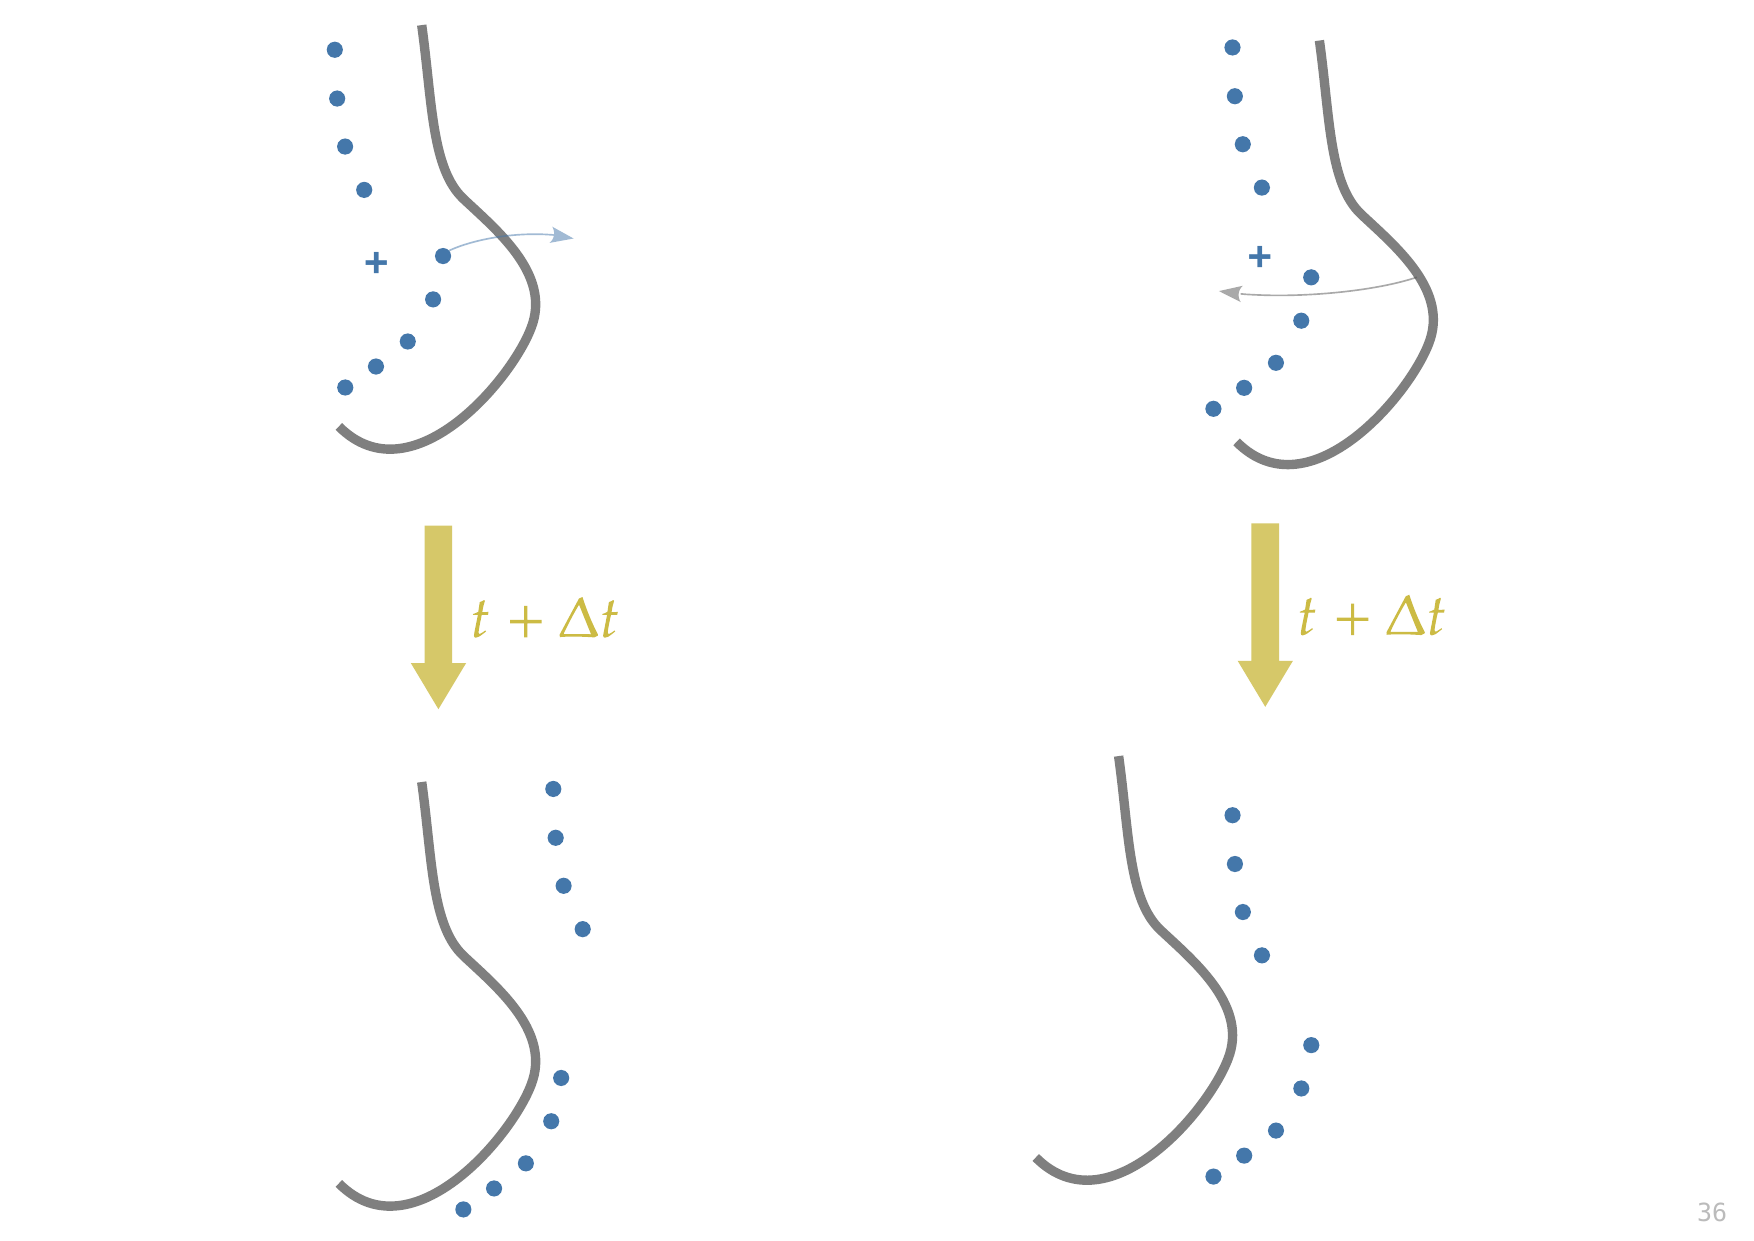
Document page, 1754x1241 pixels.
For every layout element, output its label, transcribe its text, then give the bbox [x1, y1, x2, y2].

text_box [425, 291, 442, 308]
text_box [1205, 1168, 1222, 1185]
text_box [1429, 597, 1445, 636]
text_box [337, 379, 354, 396]
text_box [1299, 597, 1316, 636]
text_box [1267, 1122, 1285, 1139]
text_box [410, 525, 467, 710]
text_box [1236, 379, 1253, 396]
text_box [1224, 807, 1241, 824]
text_box [555, 877, 572, 894]
text_box [1253, 179, 1271, 196]
text_box [1205, 400, 1222, 417]
text_box [545, 780, 562, 798]
text_box [517, 1155, 534, 1172]
text_box [1386, 594, 1425, 636]
text_box [543, 1113, 560, 1130]
text_box [1224, 39, 1241, 56]
text_box + [1232, 218, 1289, 278]
text_box [1237, 523, 1293, 707]
text_box [1293, 312, 1310, 329]
text_box [547, 829, 564, 846]
text_box [434, 247, 452, 265]
text_box [1234, 136, 1251, 153]
text_box [510, 605, 542, 638]
text_box [367, 358, 385, 375]
text_box [1267, 354, 1285, 371]
text_box [1226, 855, 1244, 873]
text_box [399, 333, 416, 350]
text_box [485, 1180, 503, 1197]
text_box [1236, 1147, 1253, 1164]
text_box [329, 90, 346, 107]
text_box [1303, 1037, 1320, 1054]
text_box [574, 921, 591, 938]
text_box [1253, 947, 1271, 964]
text_box [1336, 603, 1369, 636]
text_box [1234, 903, 1251, 921]
text_box [553, 1069, 570, 1087]
text_box [1303, 269, 1320, 286]
text_box [455, 1201, 472, 1218]
text_box + [349, 224, 406, 284]
text_box [326, 41, 343, 58]
text_box [472, 600, 489, 638]
text_box [1226, 88, 1243, 105]
text_box [356, 181, 373, 199]
text_box [1293, 1080, 1310, 1097]
text_box [559, 597, 598, 638]
text_box [337, 138, 354, 155]
text_box [602, 600, 618, 638]
